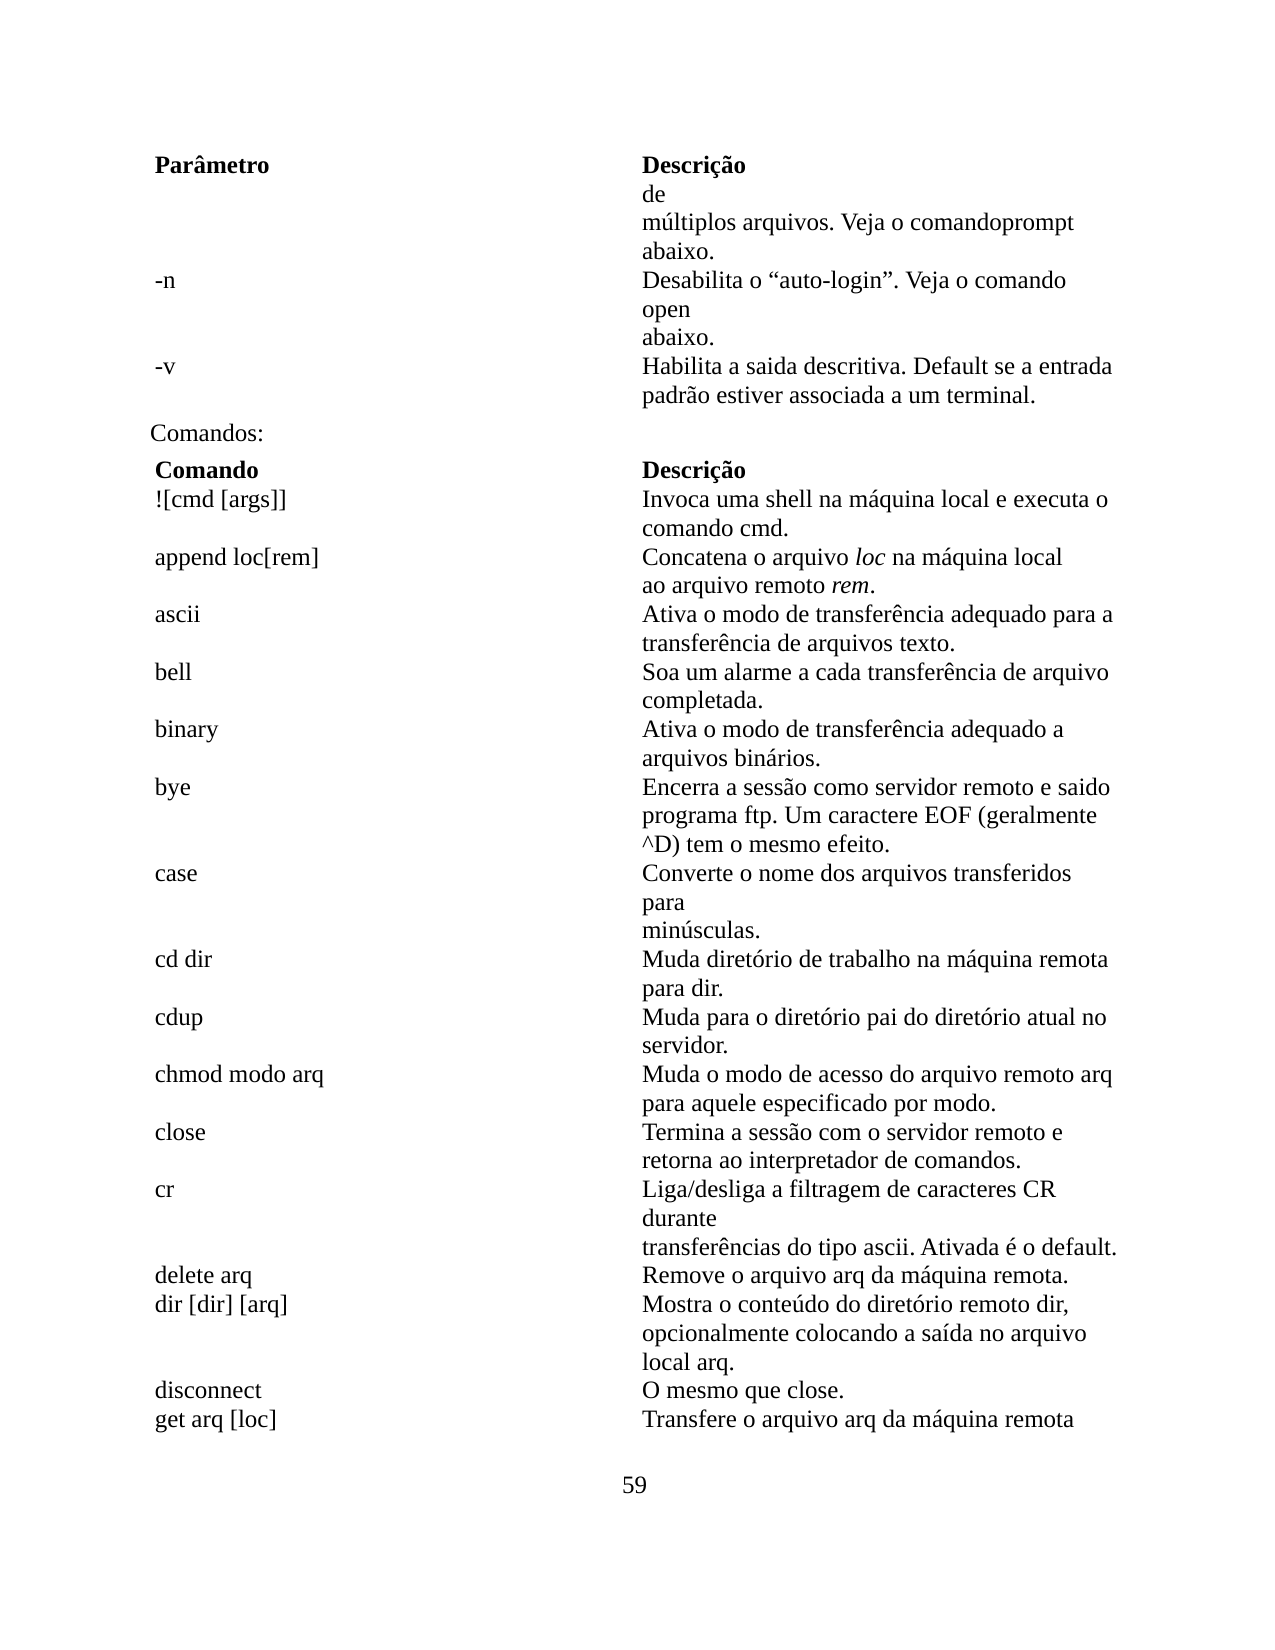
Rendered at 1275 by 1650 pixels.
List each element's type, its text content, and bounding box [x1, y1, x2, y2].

table_cell Transfere o arquivo arq da máquina remota [638, 1404, 1125, 1433]
table_cell bye [150, 772, 637, 800]
table_cell cd dir [150, 944, 637, 973]
table_cell arquivos binários. [638, 743, 1125, 772]
table_cell retorna ao interpretador de comandos. [638, 1145, 1125, 1174]
table_cell para aquele especificado por modo. [638, 1088, 1125, 1117]
table_cell transferência de arquivos texto. [638, 628, 1125, 657]
table_header Descrição [638, 455, 1125, 484]
table_cell Ativa o modo de transferência adequado a [638, 714, 1125, 743]
table_cell [150, 179, 637, 207]
table_cell cdup [150, 1002, 637, 1030]
table_cell [150, 1088, 637, 1117]
table_header Descrição [638, 150, 1125, 179]
table_cell Termina a sessão com o servidor remoto e [638, 1117, 1125, 1145]
table_cell O mesmo que close. [638, 1375, 1125, 1404]
table_cell [150, 208, 637, 265]
table_cell ascii [150, 599, 637, 628]
table_cell [150, 685, 637, 714]
table_cell bell [150, 657, 637, 685]
table_cell Ativa o modo de transferência adequado para a [638, 599, 1125, 628]
table_cell comando cmd. [638, 513, 1125, 542]
table_cell chmod modo arq [150, 1059, 637, 1088]
table_cell [150, 513, 637, 542]
table_cell programa ftp. Um caractere EOF (geralmente [638, 800, 1125, 829]
table_cell [150, 570, 637, 599]
table_cell múltiplos arquivos. Veja o comandoprompt abaixo. [638, 208, 1125, 265]
table_cell get arq [loc] [150, 1404, 637, 1433]
table_cell Invoca uma shell na máquina local e executa o [638, 484, 1125, 513]
table_cell padrão estiver associada a um terminal. [638, 380, 1125, 409]
table_cell abaixo. [638, 323, 1125, 351]
table_cell opcionalmente colocando a saída no arquivo [638, 1318, 1125, 1347]
table_cell cr [150, 1174, 637, 1232]
table_cell -n [150, 265, 637, 322]
table_cell Liga/desliga a filtragem de caracteres CR durante [638, 1174, 1125, 1232]
table_cell [150, 973, 637, 1002]
table_cell disconnect [150, 1375, 637, 1404]
table_cell Muda para o diretório pai do diretório atual no [638, 1002, 1125, 1030]
table_cell [150, 1145, 637, 1174]
table_cell [150, 1232, 637, 1260]
table_cell Soa um alarme a cada transferência de arquivo [638, 657, 1125, 685]
table_cell transferências do tipo ascii. Ativada é o default. [638, 1232, 1125, 1260]
table_cell [150, 323, 637, 351]
table_cell minúsculas. [638, 915, 1125, 944]
table_cell [150, 628, 637, 657]
table_cell dir [dir] [arq] [150, 1289, 637, 1318]
table_cell [150, 380, 637, 409]
table_cell [150, 1347, 637, 1375]
table_cell Desabilita o “auto-login”. Veja o comando open [638, 265, 1125, 322]
table_cell Concatena o arquivo loc na máquina local [638, 542, 1125, 570]
table_cell [150, 1030, 637, 1059]
table_cell [150, 743, 637, 772]
table_cell ![cmd [args]] [150, 484, 637, 513]
table_cell Muda o modo de acesso do arquivo remoto arq [638, 1059, 1125, 1088]
table_cell Muda diretório de trabalho na máquina remota [638, 944, 1125, 973]
table_cell Remove o arquivo arq da máquina remota. [638, 1260, 1125, 1289]
table_cell close [150, 1117, 637, 1145]
table_cell [150, 829, 637, 858]
table_cell [150, 1318, 637, 1347]
table_cell Habilita a saida descritiva. Default se a entrada [638, 351, 1125, 380]
table_cell Mostra o conteúdo do diretório remoto dir, [638, 1289, 1125, 1318]
table_cell [150, 915, 637, 944]
table_cell local arq. [638, 1347, 1125, 1375]
table_cell -v [150, 351, 637, 380]
table_cell case [150, 858, 637, 915]
table_cell servidor. [638, 1030, 1125, 1059]
table_cell completada. [638, 685, 1125, 714]
table_cell de [638, 179, 1125, 207]
table_cell [150, 800, 637, 829]
table_cell Encerra a sessão como servidor remoto e saido [638, 772, 1125, 800]
text Comandos: [150, 418, 1125, 446]
table_cell ao arquivo remoto rem. [638, 570, 1125, 599]
table_cell binary [150, 714, 637, 743]
table_cell append loc[rem] [150, 542, 637, 570]
table_cell Converte o nome dos arquivos transferidos para [638, 858, 1125, 915]
table_header Comando [150, 455, 637, 484]
table_cell ^D) tem o mesmo efeito. [638, 829, 1125, 858]
table_cell delete arq [150, 1260, 637, 1289]
table_cell para dir. [638, 973, 1125, 1002]
table_header Parâmetro [150, 150, 637, 179]
